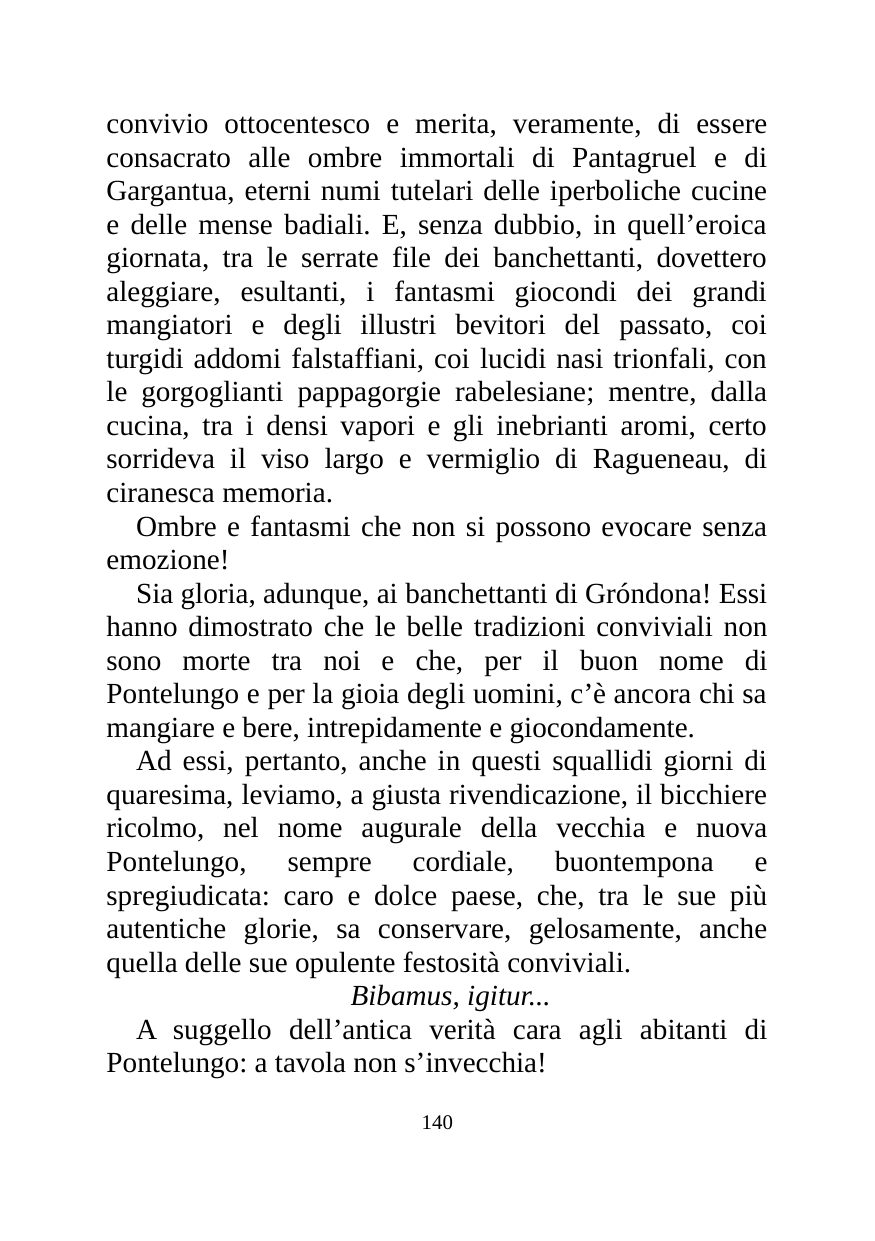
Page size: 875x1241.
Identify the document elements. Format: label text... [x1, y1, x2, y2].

text Ombre e fantasmi che non si possono evocare senza emozione! [106, 509, 768, 576]
text Ad essi, pertanto, anche in questi squallidi giorni di quaresima, leviamo, a giusta rivendicazione, il bicchiere ricolmo, nel nome augurale della vecchia e nuova Pontelungo, sempre cordiale, buontempona e spregiudicata: caro e dolce paese, che, tra le sue più autentiche glorie, sa conservare, gelosamente, anche quella delle sue opulente festosità conviviali. [106, 743, 768, 978]
text convivio ottocentesco e merita, veramente, di essere consacrato alle ombre immortali di Pantagruel e di Gargantua, eterni numi tutelari delle iperboliche cucine e delle mense badiali. E, senza dubbio, in quell’eroica giornata, tra le serrate file dei banchettanti, dovettero aleggiare, esultanti, i fantasmi giocondi dei grandi mangiatori e degli illustri bevitori del passato, coi turgidi addomi falstaffiani, coi lucidi nasi trionfali, con le gorgoglianti pappagorgie rabelesiane; mentre, dalla cucina, tra i densi vapori e gli inebrianti aromi, certo sorrideva il viso largo e vermiglio di Ragueneau, di ciranesca memoria. [106, 106, 768, 509]
text Bibamus, igitur... [106, 978, 768, 1012]
text A suggello dell’antica verità cara agli abitanti di Pontelungo: a tavola non s’invecchia! [106, 1012, 768, 1079]
text Sia gloria, adunque, ai banchettanti di Gróndona! Essi hanno dimostrato che le belle tradizioni conviviali non sono morte tra noi e che, per il buon nome di Pontelungo e per la gioia degli uomini, c’è ancora chi sa mangiare e bere, intrepidamente e giocondamente. [106, 576, 768, 743]
